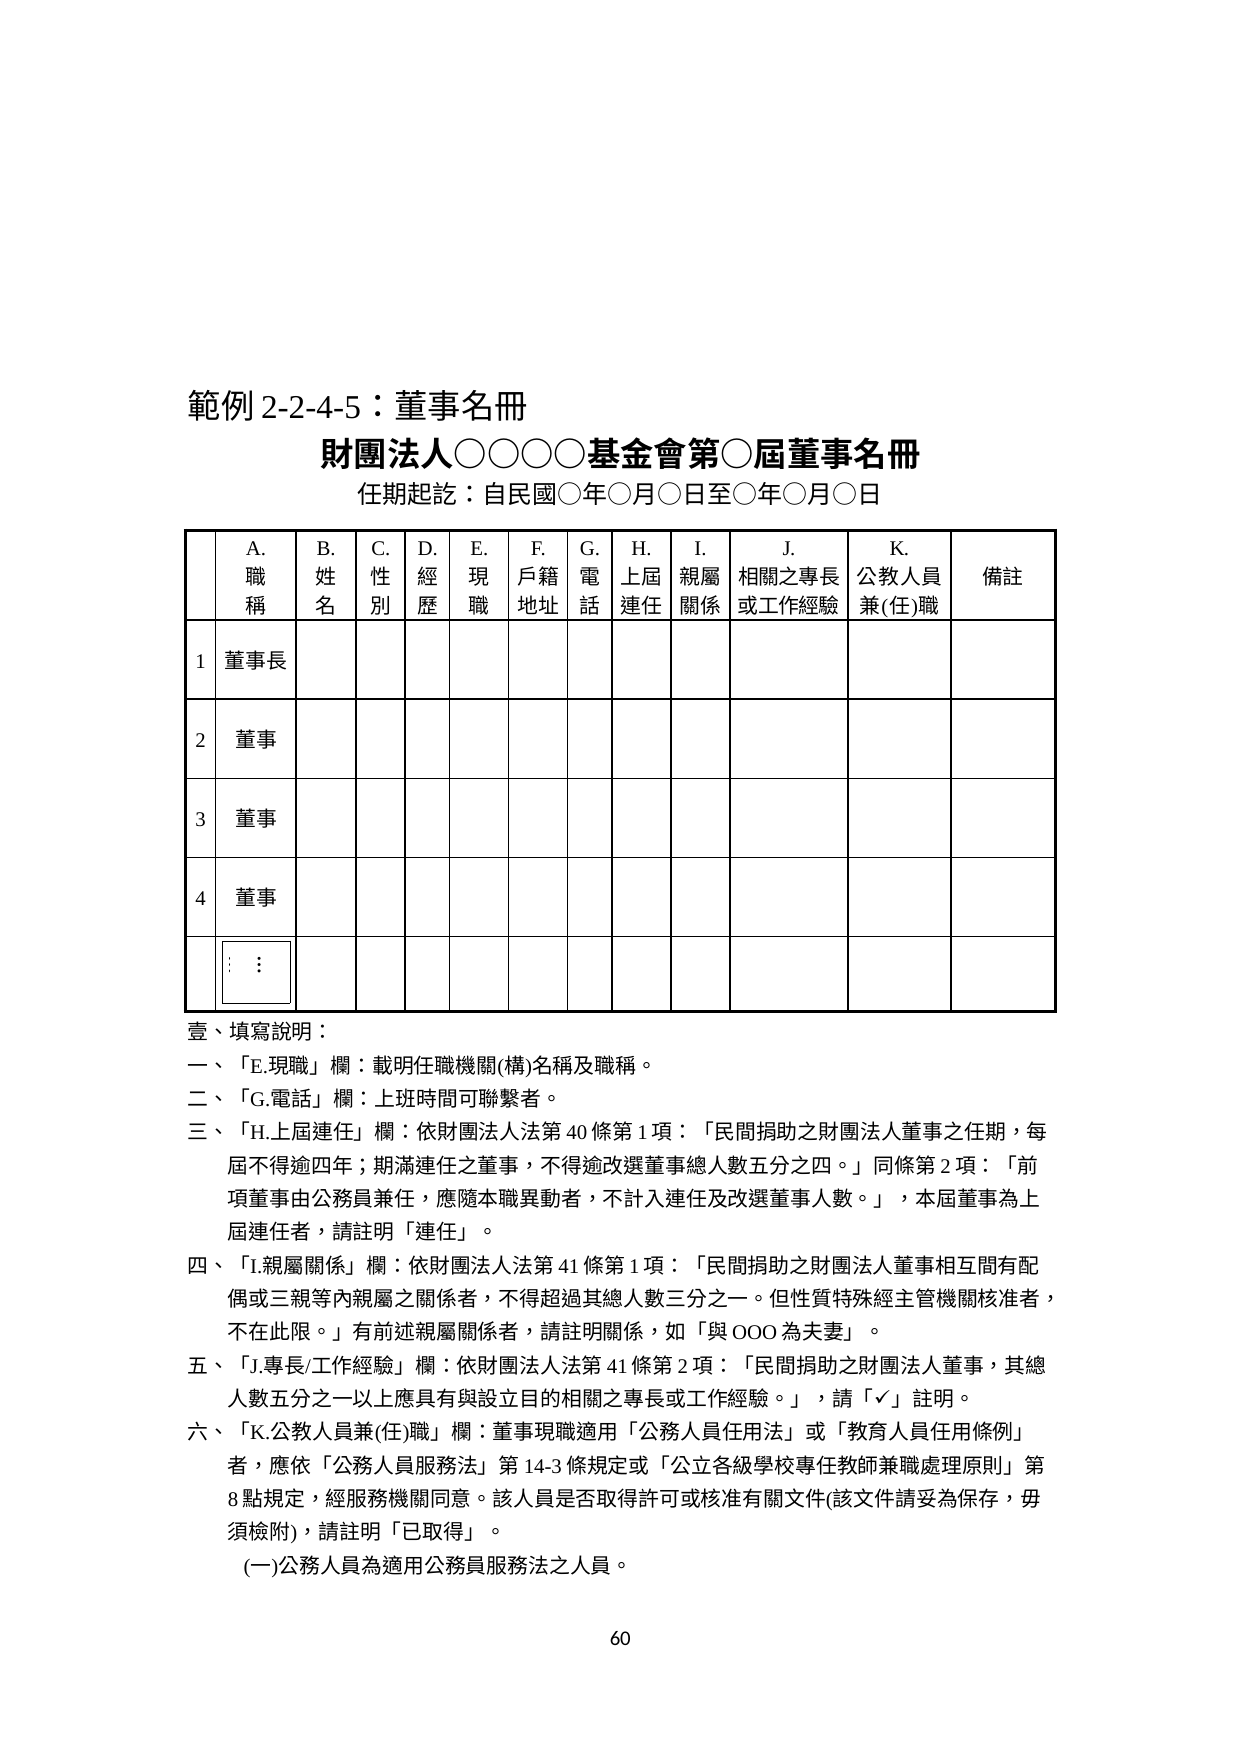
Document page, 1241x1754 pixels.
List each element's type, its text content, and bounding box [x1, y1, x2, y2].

table_cell [406, 858, 449, 936]
table_cell [613, 700, 670, 777]
table_cell [672, 858, 729, 936]
table_cell [509, 621, 567, 698]
table_header C. 性 別 [357, 532, 404, 619]
table_cell [406, 621, 449, 698]
table_cell [672, 700, 729, 777]
table_cell [613, 779, 670, 857]
table_cell [406, 700, 449, 777]
table_cell [568, 700, 611, 777]
text 五、「J.專長/工作經驗」欄：依財團法人法第41條第2項：「民間捐助之財團法人董事，其總人數五分之一以上應具有與設立目的相關之專長或工作經驗。」，請「ü」註明。 [187, 1346, 1053, 1413]
text 任期起訖：自民國○年○月○日至○年○月○日 [187, 476, 1053, 510]
table_cell [406, 779, 449, 857]
table_cell [952, 621, 1054, 698]
table_cell [187, 937, 215, 1010]
table_cell 2 [187, 700, 215, 777]
text 三、「H.上屆連任」欄：依財團法人法第40條第1項：「民間捐助之財團法人董事之任期，每屆不得逾四年；期滿連任之董事，不得逾改選董事總人數五分之四。」同條第2項：「前項董事由公務員兼任，應隨本職異動者，不計入連任及改選董事人數。」，本屆董事為上屆連任者，請註明「連任」。 [187, 1113, 1053, 1246]
table_cell [509, 937, 567, 1010]
table_cell [357, 858, 404, 936]
table_cell 董事 [216, 700, 295, 777]
table_cell [952, 937, 1054, 1010]
table_cell [216, 937, 295, 1010]
table_cell [450, 700, 508, 777]
table_cell [731, 621, 847, 698]
table_header I. 親屬關係 [672, 532, 729, 619]
table_cell 董事 [216, 779, 295, 857]
text 四、「I.親屬關係」欄：依財團法人法第41條第1項：「民間捐助之財團法人董事相互間有配偶或三親等內親屬之關係者，不得超過其總人數三分之一。但性質特殊經主管機關核准者，不在此限。」有前述親屬關係者，請註明關係，如「與OOO為夫妻」。 [187, 1246, 1053, 1346]
table_cell [297, 937, 355, 1010]
table_cell [568, 779, 611, 857]
table_cell [450, 779, 508, 857]
table_cell [613, 621, 670, 698]
table_cell [357, 700, 404, 777]
table_cell [406, 937, 449, 1010]
table_cell [357, 937, 404, 1010]
table_cell [952, 700, 1054, 777]
text 二、「G.電話」欄：上班時間可聯繫者。 [187, 1080, 1053, 1113]
table_cell [297, 700, 355, 777]
table_cell [297, 779, 355, 857]
table_cell 1 [187, 621, 215, 698]
table_cell [297, 621, 355, 698]
table_cell [849, 621, 950, 698]
text (一)公務人員為適用公務員服務法之人員。 [187, 1546, 1053, 1580]
text 一、「E.現職」欄：載明任職機關(構)名稱及職稱。 [187, 1046, 1053, 1080]
table_header H. 上屆連任 [613, 532, 670, 619]
table_header D.經 歷 [406, 532, 449, 619]
table_cell [357, 621, 404, 698]
table_header J. 相關之專長或工作經驗 [731, 532, 847, 619]
table_header 備註 [952, 532, 1054, 619]
table_header B. 姓 名 [297, 532, 355, 619]
table_cell 4 [187, 858, 215, 936]
table_cell [568, 858, 611, 936]
table_cell [731, 937, 847, 1010]
table_cell [613, 937, 670, 1010]
table_cell [568, 621, 611, 698]
table_header K. 公教人員兼(任)職 [849, 532, 950, 619]
table_cell [613, 858, 670, 936]
text 六、「K.公教人員兼(任)職」欄：董事現職適用「公務人員任用法」或「教育人員任用條例」者，應依「公務人員服務法」第14-3條規定或「公立各級學校專任教師兼職處理原則」第8點規定，經服務機關同意。該人員是否取得許可或核准有關文件(該文件請妥為保存，毋須檢附)，請註明「已取得」。 [187, 1413, 1053, 1546]
table_cell [297, 858, 355, 936]
table_cell [672, 937, 729, 1010]
table_header [187, 532, 215, 619]
table_cell [849, 779, 950, 857]
table_cell [672, 779, 729, 857]
table_cell [450, 858, 508, 936]
table_cell [731, 858, 847, 936]
table_cell 3 [187, 779, 215, 857]
text 壹、填寫說明： [187, 1013, 1053, 1046]
table_cell [509, 700, 567, 777]
table_cell 董事 [216, 858, 295, 936]
table_cell [849, 700, 950, 777]
table_header A. 職 稱 [216, 532, 295, 619]
table_header E. 現 職 [450, 532, 508, 619]
table_cell [672, 621, 729, 698]
table_cell [357, 779, 404, 857]
table_cell [849, 937, 950, 1010]
table_cell [731, 779, 847, 857]
table_cell [509, 779, 567, 857]
table_cell [568, 937, 611, 1010]
table_cell [952, 858, 1054, 936]
text 財團法人○○○○基金會第○屆董事名冊 [187, 428, 1053, 476]
subtitle 範例2-2-4-5：董事名冊 [187, 380, 1053, 428]
table_cell [849, 858, 950, 936]
table_header G.電話 [568, 532, 611, 619]
table_cell [952, 779, 1054, 857]
table_cell [450, 621, 508, 698]
table_header F. 戶籍 地址 [509, 532, 567, 619]
table_cell [731, 700, 847, 777]
table_cell 董事長 [216, 621, 295, 698]
table_cell [509, 858, 567, 936]
table_cell [450, 937, 508, 1010]
